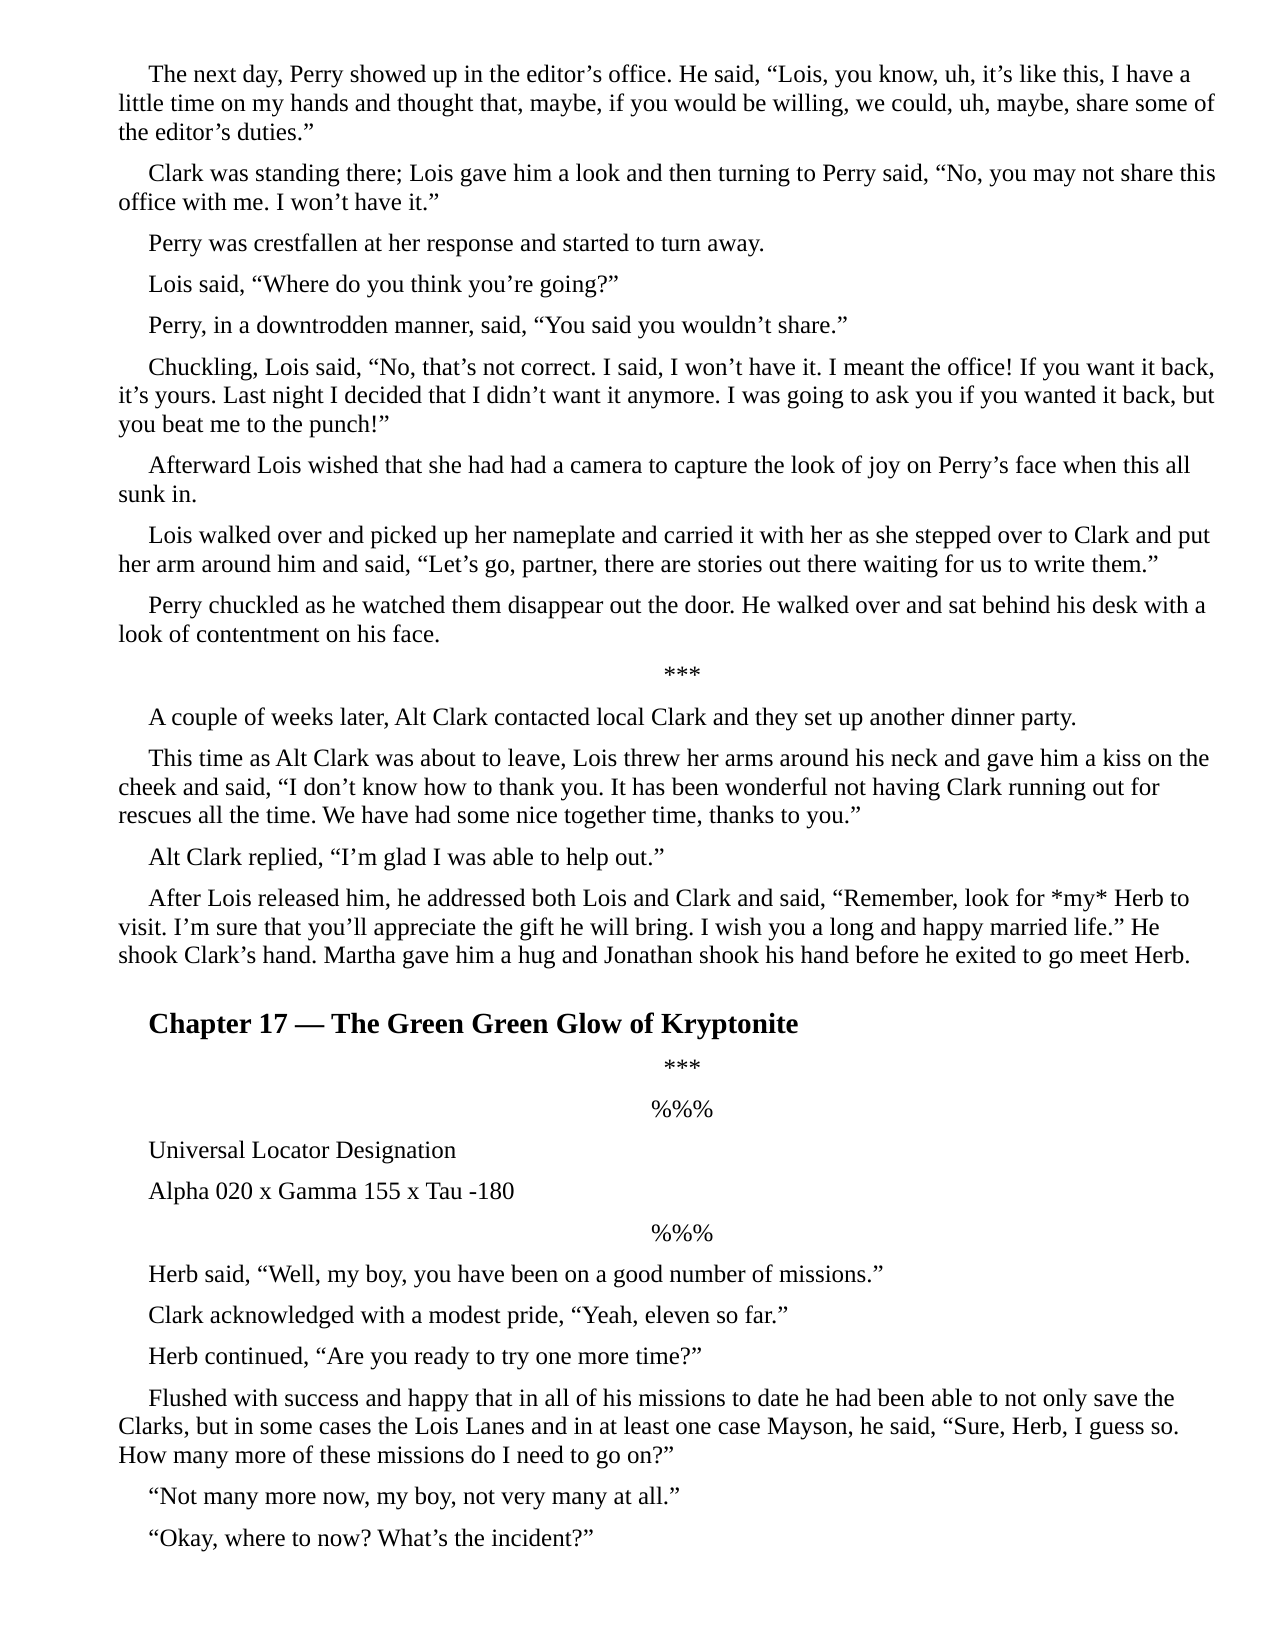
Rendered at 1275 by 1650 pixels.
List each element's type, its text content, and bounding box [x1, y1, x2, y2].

text Perry, in a downtrodden manner, said, “You said you wouldn’t share.” [118, 310, 1216, 339]
text Lois said, “Where do you think you’re going?” [118, 269, 1216, 298]
text Clark was standing there; Lois gave him a look and then turning to Perry said, “No, you may not share this office with me. I won’t have it.” [118, 158, 1216, 215]
text This time as Alt Clark was about to leave, Lois threw her arms around his neck and gave him a kiss on the cheek and said, “I don’t know how to thank you. It has been wonderful not having Clark running out for rescues all the time. We have had some nice together time, thanks to you.” [118, 743, 1216, 829]
text Universal Locator Designation [118, 1135, 1216, 1164]
text Perry was crestfallen at her response and started to turn away. [118, 228, 1216, 257]
text Perry chuckled as he watched them disappear out the door. He walked over and sat behind his desk with a look of contentment on his face. [118, 590, 1216, 648]
text A couple of weeks later, Alt Clark contacted local Clark and they set up another dinner party. [118, 702, 1216, 730]
text Alt Clark replied, “I’m glad I was able to help out.” [118, 842, 1216, 870]
subtitle Chapter 17 — The Green Green Glow of Kryptonite [118, 1007, 1216, 1040]
text %%% [118, 1218, 1216, 1246]
text Chuckling, Lois said, “No, that’s not correct. I said, I won’t have it. I meant the office! If you want it back, it’s yours. Last night I decided that I didn’t want it anymore. I was going to ask you if you wanted it back, but you beat me to the punch!” [118, 352, 1216, 438]
text Lois walked over and picked up her nameplate and carried it with her as she stepped over to Clark and put her arm around him and said, “Let’s go, partner, there are stories out there waiting for us to write them.” [118, 520, 1216, 578]
text “Okay, where to now? What’s the incident?” [118, 1523, 1216, 1551]
text %%% [118, 1094, 1216, 1123]
text *** [118, 1053, 1216, 1081]
text After Lois released him, he addressed both Lois and Clark and said, “Remember, look for *my* Herb to visit. I’m sure that you’ll appreciate the gift he will bring. I wish you a long and happy married life.” He shook Clark’s hand. Martha gave him a hug and Jonathan shook his hand before he exited to go meet Herb. [118, 883, 1216, 969]
text Alpha 020 x Gamma 155 x Tau -180 [118, 1176, 1216, 1205]
text “Not many more now, my boy, not very many at all.” [118, 1481, 1216, 1510]
text Clark acknowledged with a modest pride, “Yeah, eleven so far.” [118, 1300, 1216, 1329]
text The next day, Perry showed up in the editor’s office. He said, “Lois, you know, uh, it’s like this, I have a little time on my hands and thought that, maybe, if you would be willing, we could, uh, maybe, share some of the editor’s duties.” [118, 59, 1216, 145]
text Herb continued, “Are you ready to try one more time?” [118, 1341, 1216, 1370]
text *** [118, 660, 1216, 689]
text Herb said, “Well, my boy, you have been on a good number of missions.” [118, 1259, 1216, 1288]
text Flushed with success and happy that in all of his missions to date he had been able to not only save the Clarks, but in some cases the Lois Lanes and in at least one case Mayson, he said, “Sure, Herb, I guess so. How many more of these missions do I need to go on?” [118, 1383, 1216, 1469]
text Afterward Lois wished that she had had a camera to capture the look of joy on Perry’s face when this all sunk in. [118, 450, 1216, 508]
